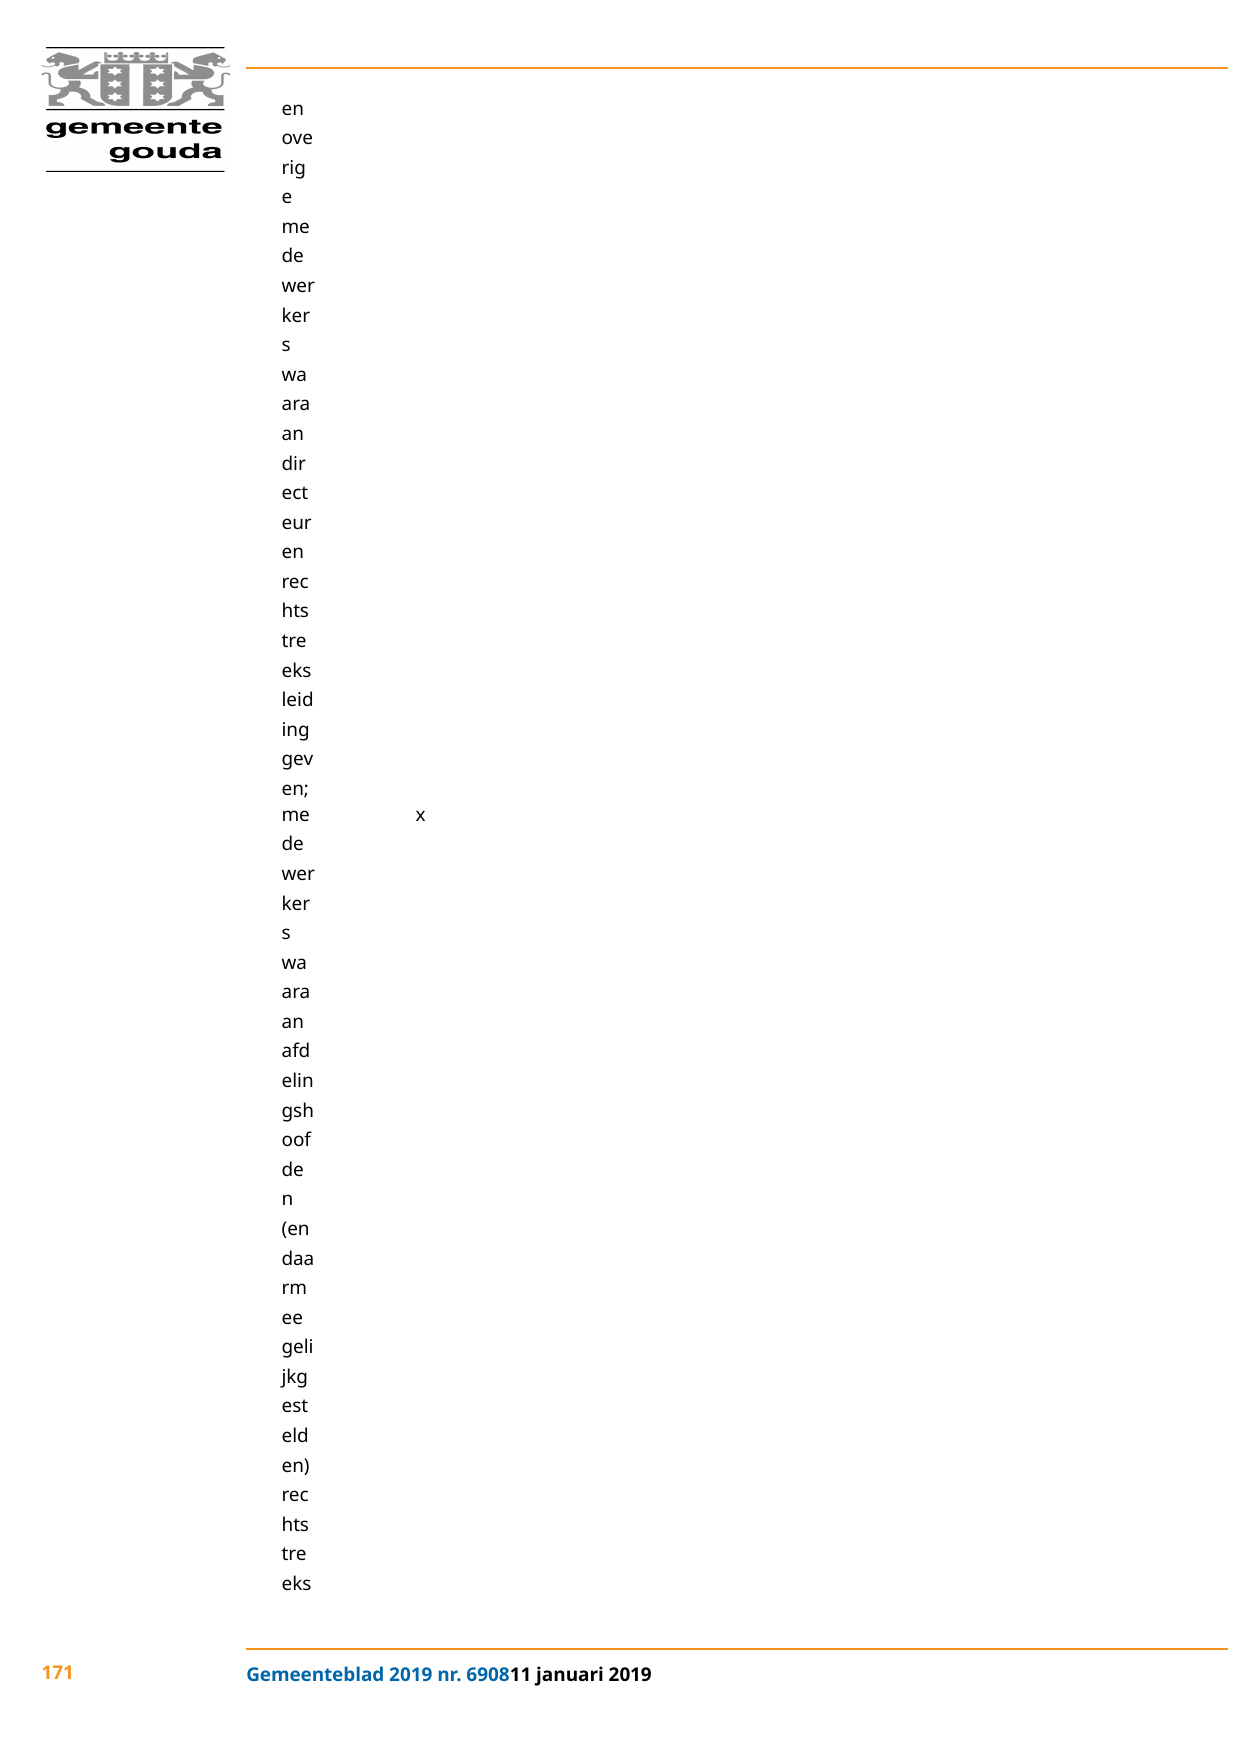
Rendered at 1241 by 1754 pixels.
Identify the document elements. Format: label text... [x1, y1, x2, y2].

table_cell x [415, 801, 449, 1596]
picture [41, 47, 231, 172]
table_cell [482, 801, 516, 1596]
table_cell [415, 95, 449, 801]
table_cell [348, 801, 382, 1596]
table_cell en overige medewerkers waaraan directeuren rechtstreeks leiding geven; [281, 95, 315, 801]
table_cell [449, 801, 482, 1596]
table_cell [348, 95, 382, 801]
table_cell [516, 801, 549, 1596]
table_cell [382, 95, 415, 801]
table_cell medewerkers waaraan afdelingshoofden (en daarmee gelijkgestelden) rechtstreeks [281, 801, 315, 1596]
table_cell [449, 95, 482, 801]
table_cell [482, 95, 516, 801]
table_cell [315, 95, 348, 801]
table_cell [382, 801, 415, 1596]
table_cell [516, 95, 549, 801]
table_cell [315, 801, 348, 1596]
table_cell [248, 95, 281, 1596]
